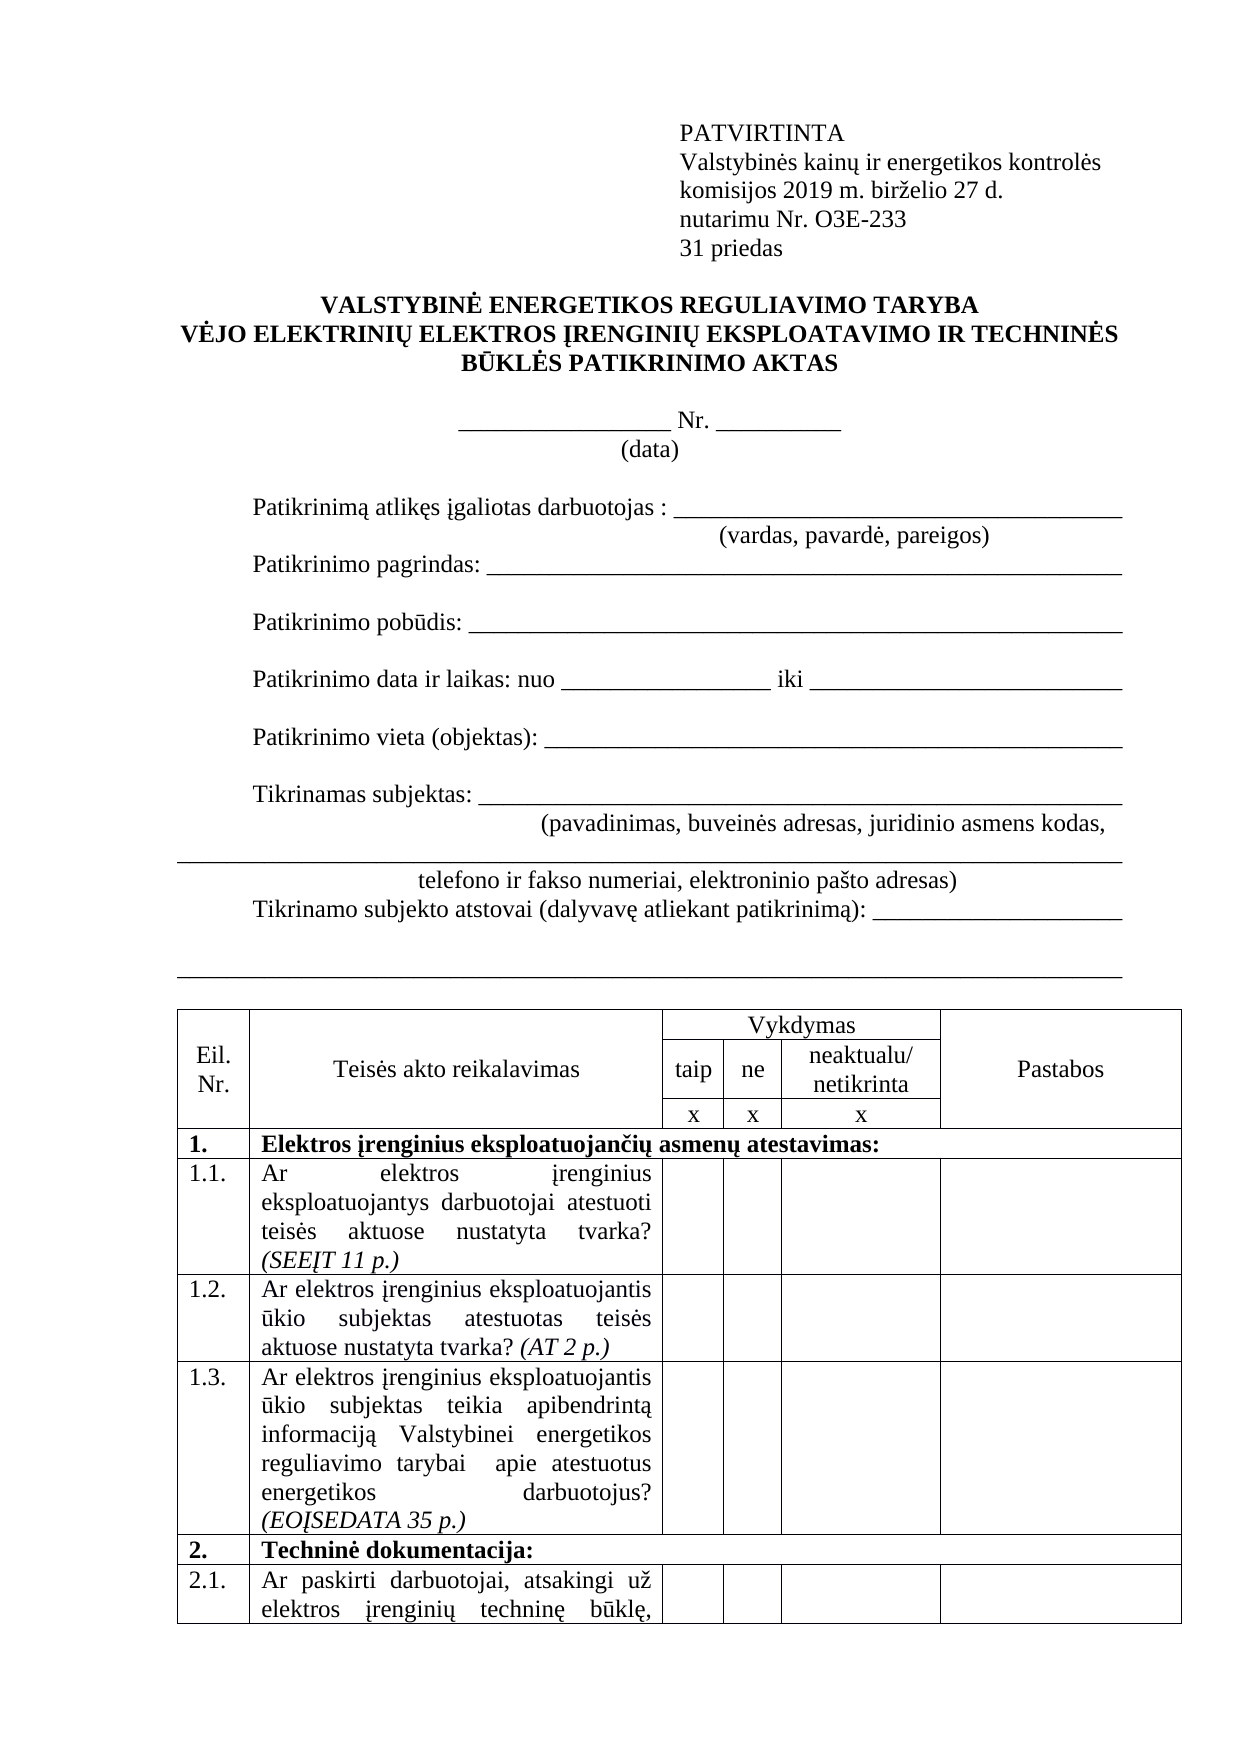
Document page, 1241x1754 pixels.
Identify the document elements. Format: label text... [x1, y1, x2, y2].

text Patikrinimo pobūdis: [177, 607, 1122, 636]
table_cell [782, 1565, 940, 1623]
table_cell [724, 1275, 781, 1361]
text (data) [177, 434, 1122, 463]
text PATVIRTINTA [177, 118, 1122, 147]
table_cell Elektros įrenginius eksploatuojančių asmenų atestavimas: [250, 1129, 1181, 1157]
text Tikrinamo subjekto atstovai (dalyvavę atliekant patikrinimą): [177, 894, 1122, 923]
table_header Eil. Nr. [178, 1010, 249, 1128]
table_cell [782, 1275, 940, 1361]
table_cell x [663, 1099, 723, 1128]
text _________________ Nr. __________ [177, 406, 1122, 434]
table_cell [929, 1040, 940, 1098]
table_cell ne [724, 1040, 781, 1098]
table_cell taip [663, 1040, 723, 1098]
text Tikrinamas subjektas: [177, 779, 1122, 808]
text Patikrinimo pagrindas: [177, 549, 1122, 578]
table_cell Techninė dokumentacija: [250, 1535, 1181, 1564]
table_cell 1. [178, 1129, 249, 1157]
table_header Teisės akto reikalavimas [250, 1010, 662, 1128]
text telefono ir fakso numeriai, elektroninio pašto adresas) [177, 866, 1122, 894]
table_cell [724, 1362, 781, 1534]
table_cell Ar paskirti darbuotojai, atsakingi už elektros įrenginių techninę būklę, [250, 1565, 662, 1623]
table_cell 2. [178, 1535, 249, 1564]
text Patikrinimą atlikęs įgaliotas darbuotojas : [177, 492, 1122, 521]
text komisijos 2019 m. birželio 27 d. [177, 176, 1122, 204]
table_header Vykdymas [663, 1010, 940, 1039]
table_cell x [782, 1099, 940, 1128]
table_cell [724, 1565, 781, 1623]
text (pavadinimas, buveinės adresas, juridinio asmens kodas, [177, 808, 1122, 837]
table_cell [782, 1362, 940, 1534]
table_cell [663, 1565, 723, 1623]
table_cell [782, 1159, 940, 1273]
table_cell 1.1. [178, 1159, 249, 1273]
table_cell Ar elektros įrenginius eksploatuojantis ūkio subjektas teikia apibendrintą informaciją Valstybinei energetikos reguliavimo tarybai apie atestuotus energetikos darbuotojus? (EOĮSEDATA 35 p.) [250, 1362, 662, 1534]
table_cell [782, 1040, 793, 1098]
table_cell x [724, 1099, 781, 1128]
table_cell [724, 1159, 781, 1273]
table_cell [941, 1565, 1181, 1623]
table_cell 2.1. [178, 1565, 249, 1623]
table_header Pastabos [941, 1010, 1181, 1128]
text VĖJO ELEKTRINIŲ ELEKTROS ĮRENGINIŲ EKSPLOATAVIMO IR TECHNINĖS BŪKLĖS PATIKRINIMO AKTAS [177, 319, 1122, 377]
table_header neaktualu/ netikrinta [793, 1040, 929, 1098]
text 31 priedas [177, 233, 1122, 262]
table_cell [941, 1275, 1181, 1361]
table_cell [663, 1159, 723, 1273]
table_cell [663, 1362, 723, 1534]
table_cell Ar elektros įrenginius eksploatuojantis ūkio subjektas atestuotas teisės aktuose nustatyta tvarka? (AT 2 p.) [250, 1275, 662, 1361]
text Patikrinimo data ir laikas: nuo iki _________________________ [177, 664, 1122, 693]
text Valstybinės kainų ir energetikos kontrolės [177, 147, 1122, 176]
table_cell 1.2. [178, 1275, 249, 1361]
text nutarimu Nr. O3E-233 [177, 204, 1122, 233]
table_cell [941, 1362, 1181, 1534]
table_cell [663, 1275, 723, 1361]
table_cell 1.3. [178, 1362, 249, 1534]
text Patikrinimo vieta (objektas): [177, 722, 1122, 751]
table_cell [941, 1159, 1181, 1273]
text VALSTYBINĖ ENERGETIKOS REGULIAVIMO TARYBA [177, 291, 1122, 319]
table_cell Ar elektros įrenginius eksploatuojantys darbuotojai atestuoti teisės aktuose nustatyta tvarka? (SEEĮT 11 p.) [250, 1159, 662, 1273]
text (vardas, pavardė, pareigos) [177, 521, 1122, 549]
